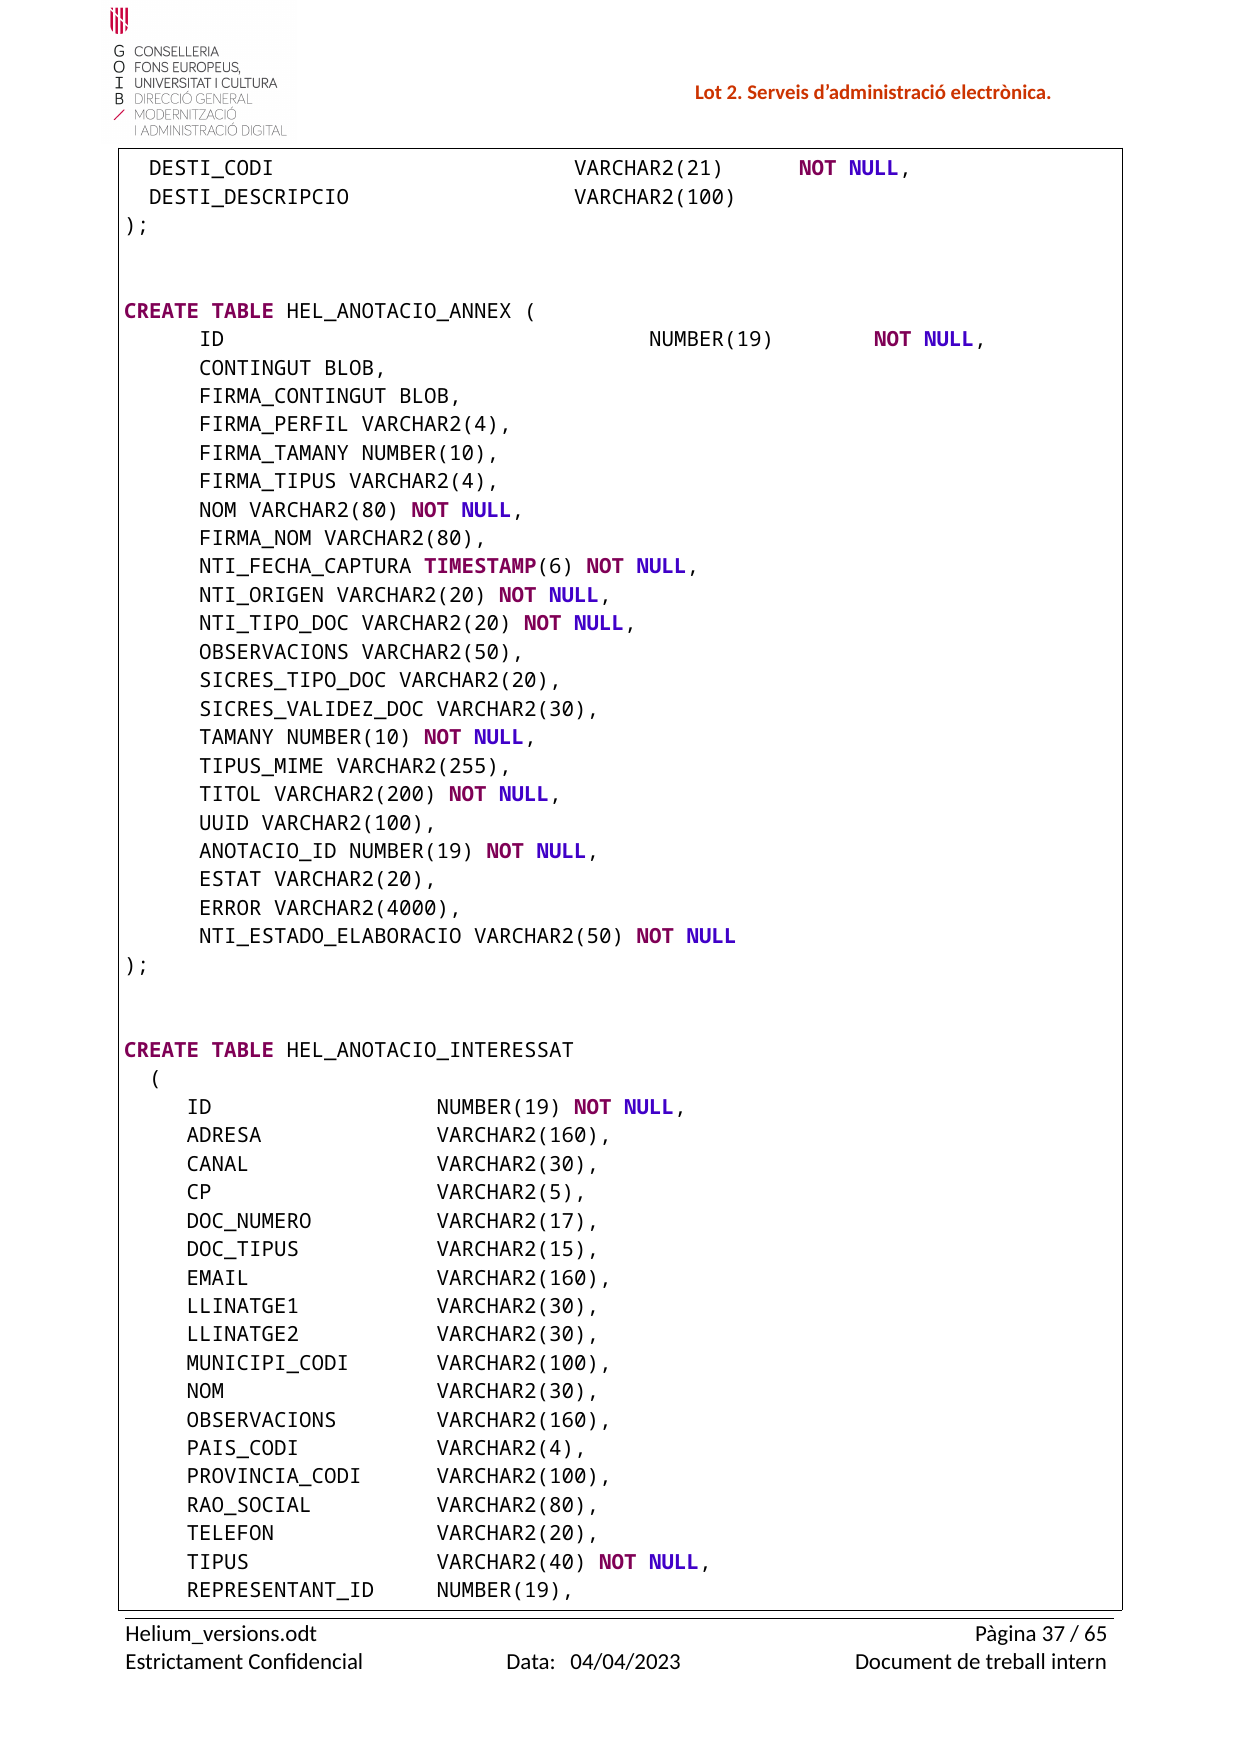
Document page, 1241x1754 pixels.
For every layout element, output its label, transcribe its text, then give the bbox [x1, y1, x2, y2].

picture [100, 0, 297, 144]
table_header DESTI_CODI VARCHAR2(21) NOT NULL, DESTI_DESCRIPCIO VARCHAR2(100) ); CREATE TABLE HEL_ANOTACIO_ANNEX ( ID NUMBER(19) NOT NULL, CONTINGUT BLOB, FIRMA_CONTINGUT BLOB, FIRMA_PERFIL VARCHAR2(4), FIRMA_TAMANY NUMBER(10), FIRMA_TIPUS VARCHAR2(4), NOM VARCHAR2(80) NOT NULL, FIRMA_NOM VARCHAR2(80), NTI_FECHA_CAPTURA TIMESTAMP(6) NOT NULL, NTI_ORIGEN VARCHAR2(20) NOT NULL, NTI_TIPO_DOC VARCHAR2(20) NOT NULL, OBSERVACIONS VARCHAR2(50), SICRES_TIPO_DOC VARCHAR2(20), SICRES_VALIDEZ_DOC VARCHAR2(30), TAMANY NUMBER(10) NOT NULL, TIPUS_MIME VARCHAR2(255), TITOL VARCHAR2(200) NOT NULL, UUID VARCHAR2(100), ANOTACIO_ID NUMBER(19) NOT NULL, ESTAT VARCHAR2(20), ERROR VARCHAR2(4000), NTI_ESTADO_ELABORACIO VARCHAR2(50) NOT NULL ); CREATE TABLE HEL_ANOTACIO_INTERESSAT ( ID NUMBER(19) NOT NULL, ADRESA VARCHAR2(160), CANAL VARCHAR2(30), CP VARCHAR2(5), DOC_NUMERO VARCHAR2(17), DOC_TIPUS VARCHAR2(15), EMAIL VARCHAR2(160), LLINATGE1 VARCHAR2(30), LLINATGE2 VARCHAR2(30), MUNICIPI_CODI VARCHAR2(100), NOM VARCHAR2(30), OBSERVACIONS VARCHAR2(160), PAIS_CODI VARCHAR2(4), PROVINCIA_CODI VARCHAR2(100), RAO_SOCIAL VARCHAR2(80), TELEFON VARCHAR2(20), TIPUS VARCHAR2(40) NOT NULL, REPRESENTANT_ID NUMBER(19), [119, 149, 1122, 1609]
